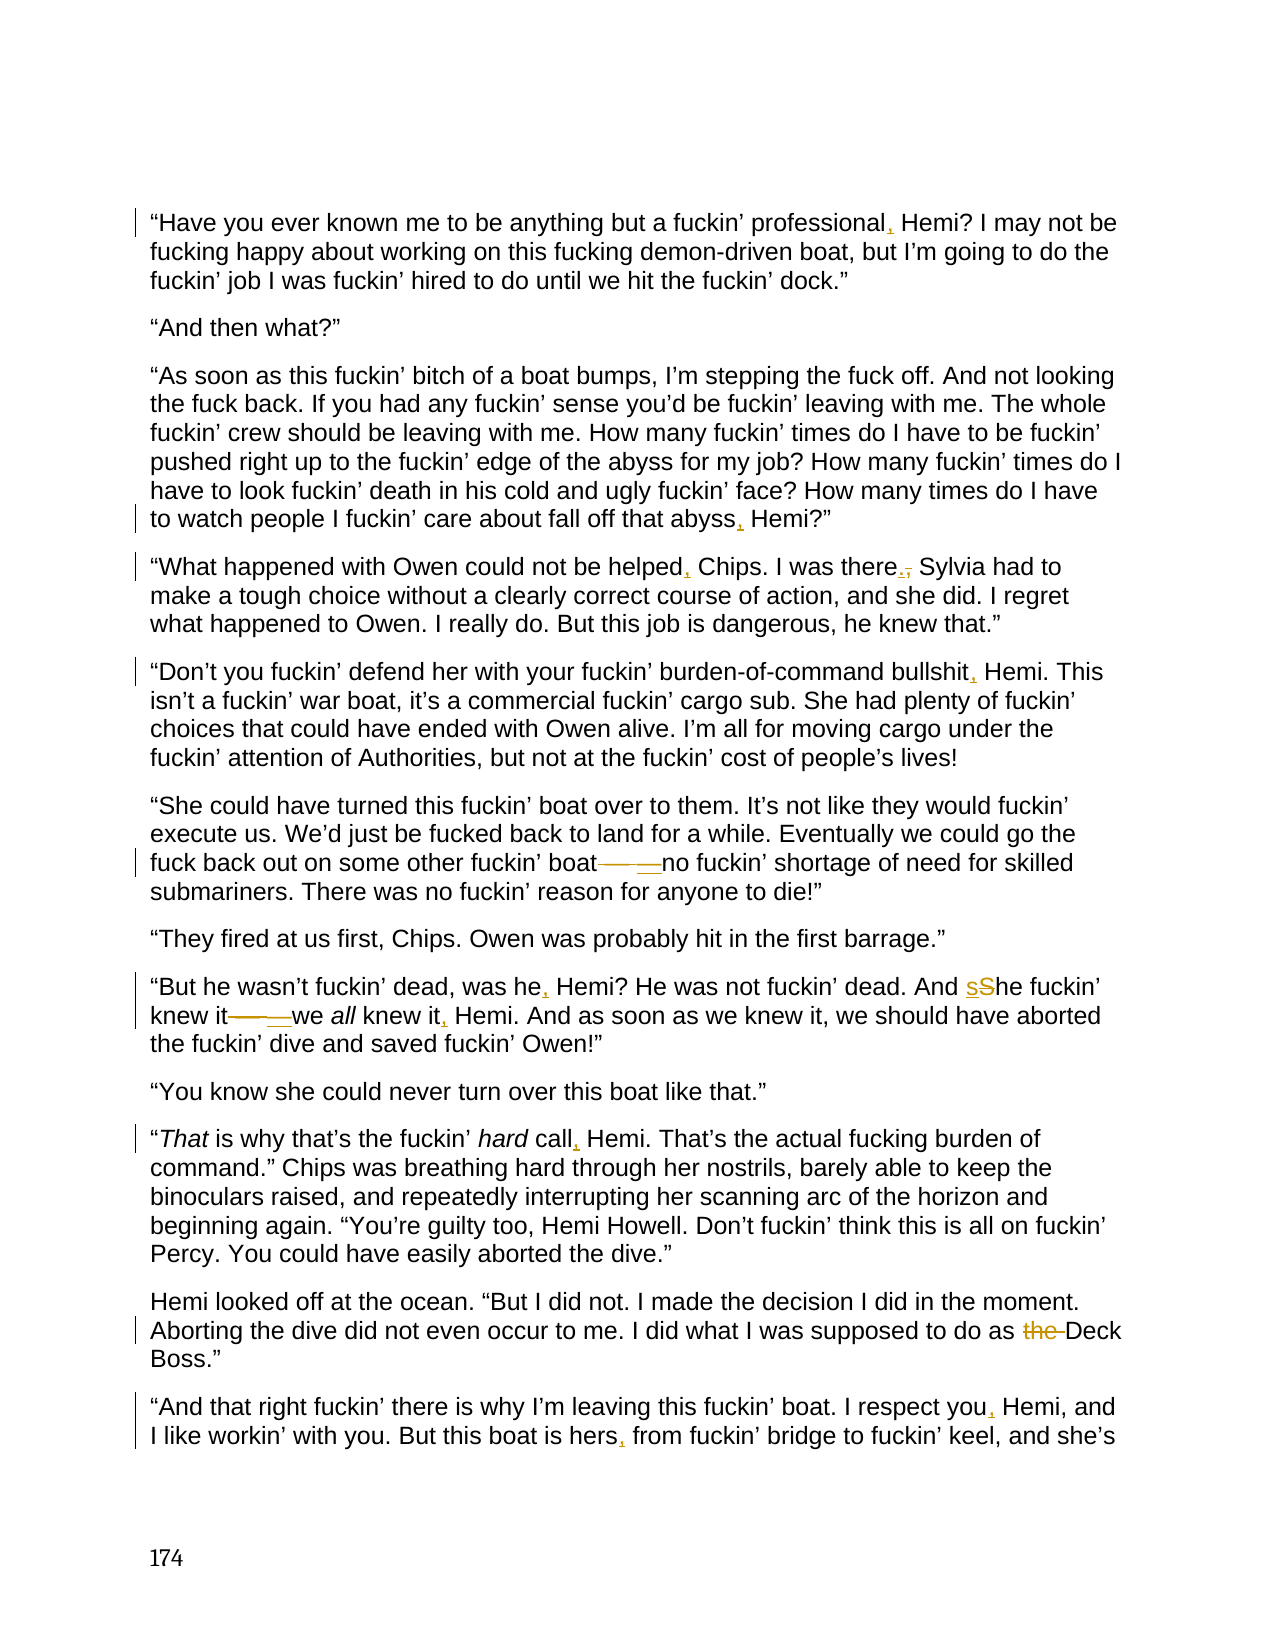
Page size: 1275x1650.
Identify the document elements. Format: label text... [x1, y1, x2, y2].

text “As soon as this fuckin’ bitch of a boat bumps, I’m stepping the fuck off. And not looking the fuck back. If you had any fuckin’ sense you’d be fuckin’ leaving with me. The whole fuckin’ crew should be leaving with me. How many fuckin’ times do I have to be fuckin’ pushed right up to the fuckin’ edge of the abyss for my job? How many fuckin’ times do I have to look fuckin’ death in his cold and ugly fuckin’ face? How many times do I have to watch people I fuckin’ care about fall off that abyss, Hemi?” [150, 361, 1125, 533]
text “She could have turned this fuckin’ boat over to them. It’s not like they would fuckin’ execute us. We’d just be fucked back to land for a while. Eventually we could go the fuck back out on some other fuckin’ boat—no fuckin’ shortage of need for skilled submariners. There was no fuckin’ reason for anyone to die!” [150, 791, 1125, 906]
text “That is why that’s the fuckin’ hard call, Hemi. That’s the actual fucking burden of command.” Chips was breathing hard through her nostrils, barely able to keep the binoculars raised, and repeatedly interrupting her scanning arc of the horizon and beginning again. “You’re guilty too, Hemi Howell. Don’t fuckin’ think this is all on fuckin’ Percy. You could have easily aborted the dive.” [150, 1124, 1125, 1268]
text “What happened with Owen could not be helped, Chips. I was there. Sylvia had to make a tough choice without a clearly correct course of action, and she did. I regret what happened to Owen. I really do. But this job is dangerous, he knew that.” [150, 552, 1125, 638]
text “But he wasn’t fuckin’ dead, was he, Hemi? He was not fuckin’ dead. And she fuckin’ knew it—we all knew it, Hemi. And as soon as we knew it, we should have aborted the fuckin’ dive and saved fuckin’ Owen!” [150, 972, 1125, 1058]
text “You know she could never turn over this boat like that.” [150, 1077, 1125, 1106]
text “And that right fuckin’ there is why I’m leaving this fuckin’ boat. I respect you, Hemi, and I like workin’ with you. But this boat is hers, from fuckin’ bridge to fuckin’ keel, and she’s [150, 1392, 1125, 1449]
text “Don’t you fuckin’ defend her with your fuckin’ burden-of-command bullshit, Hemi. This isn’t a fuckin’ war boat, it’s a commercial fuckin’ cargo sub. She had plenty of fuckin’ choices that could have ended with Owen alive. I’m all for moving cargo under the fuckin’ attention of Authorities, but not at the fuckin’ cost of people’s lives! [150, 657, 1125, 772]
text “They fired at us first, Chips. Owen was probably hit in the first barrage.” [150, 924, 1125, 953]
text “Have you ever known me to be anything but a fuckin’ professional, Hemi? I may not be fucking happy about working on this fucking demon-driven boat, but I’m going to do the fuckin’ job I was fuckin’ hired to do until we hit the fuckin’ dock.” [150, 208, 1125, 294]
text Hemi looked off at the ocean. “But I did not. I made the decision I did in the moment. Aborting the dive did not even occur to me. I did what I was supposed to do as Deck Boss.” [150, 1287, 1125, 1373]
text “And then what?” [150, 313, 1125, 342]
